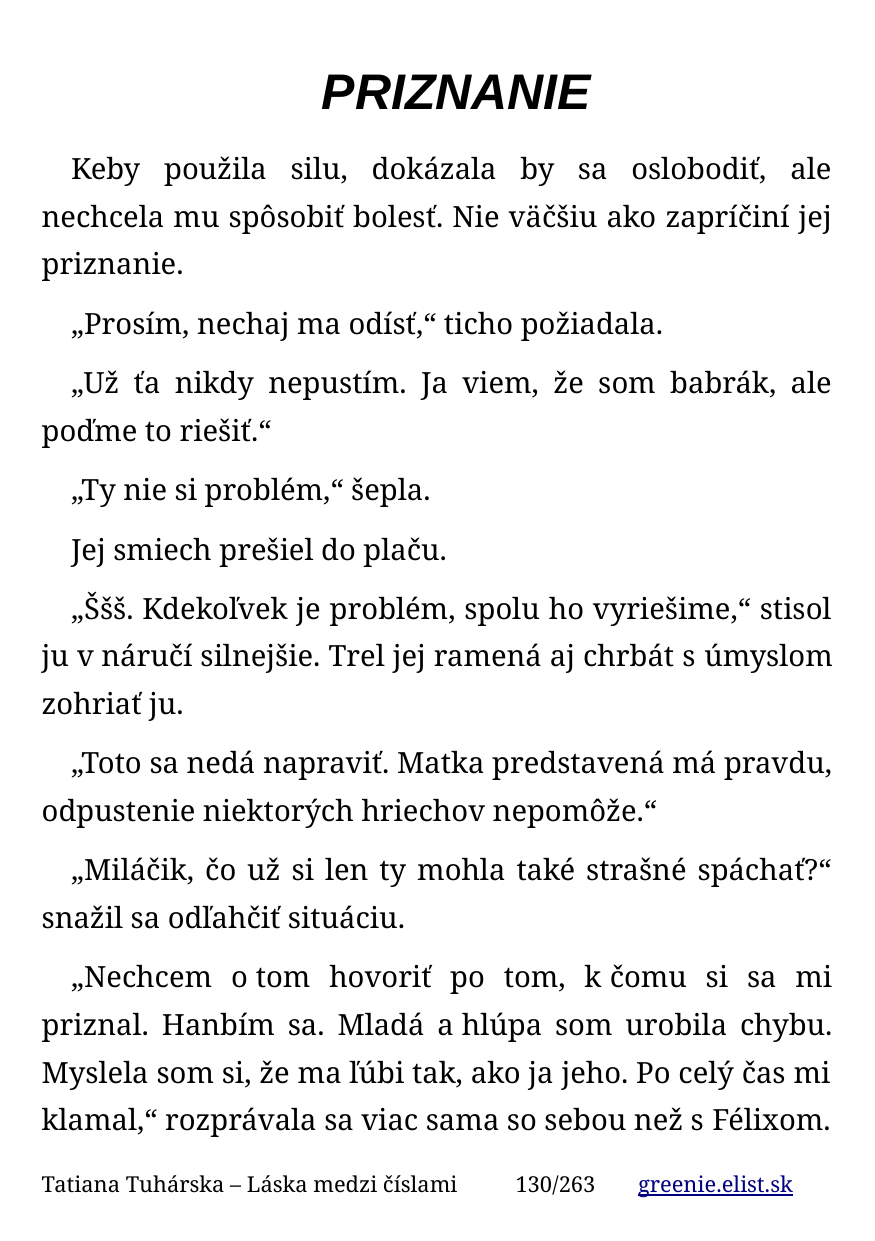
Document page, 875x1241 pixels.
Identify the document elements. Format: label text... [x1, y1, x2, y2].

text Jej smiech prešiel do plaču. [41, 529, 833, 568]
text „Ty nie si problém,“ šepla. [41, 469, 833, 509]
text Keby použila silu, dokázala by sa oslobodiť, ale nechcela mu spôsobiť bolesť. Nie väčšiu ako zapríčiní jej priznanie. [41, 148, 833, 283]
subtitle PRIZNANIE [71, 62, 833, 120]
text „Už ťa nikdy nepustím. Ja viem, že som babrák, ale poďme to riešiť.“ [41, 362, 833, 450]
text „Toto sa nedá napraviť. Matka predstavená má pravdu, odpustenie niektorých hriechov nepomôže.“ [41, 743, 833, 830]
text „Miláčik, čo už si len ty mohla také strašné spáchať?“ snažil sa odľahčiť situáciu. [41, 850, 833, 937]
text „Prosím, nechaj ma odísť,“ ticho požiadala. [41, 303, 833, 343]
text „Ššš. Kdekoľvek je problém, spolu ho vyriešime,“ stisol ju v náručí silnejšie. Trel jej ramená aj chrbát s úmyslom zohriať ju. [41, 588, 833, 723]
text „Nechcem o tom hovoriť po tom, k čomu si sa mi priznal. Hanbím sa. Mladá a hlúpa som urobila chybu. Myslela som si, že ma ľúbi tak, ako ja jeho. Po celý čas mi klamal,“ rozprávala sa viac sama so sebou než s Félixom. [41, 957, 833, 1139]
